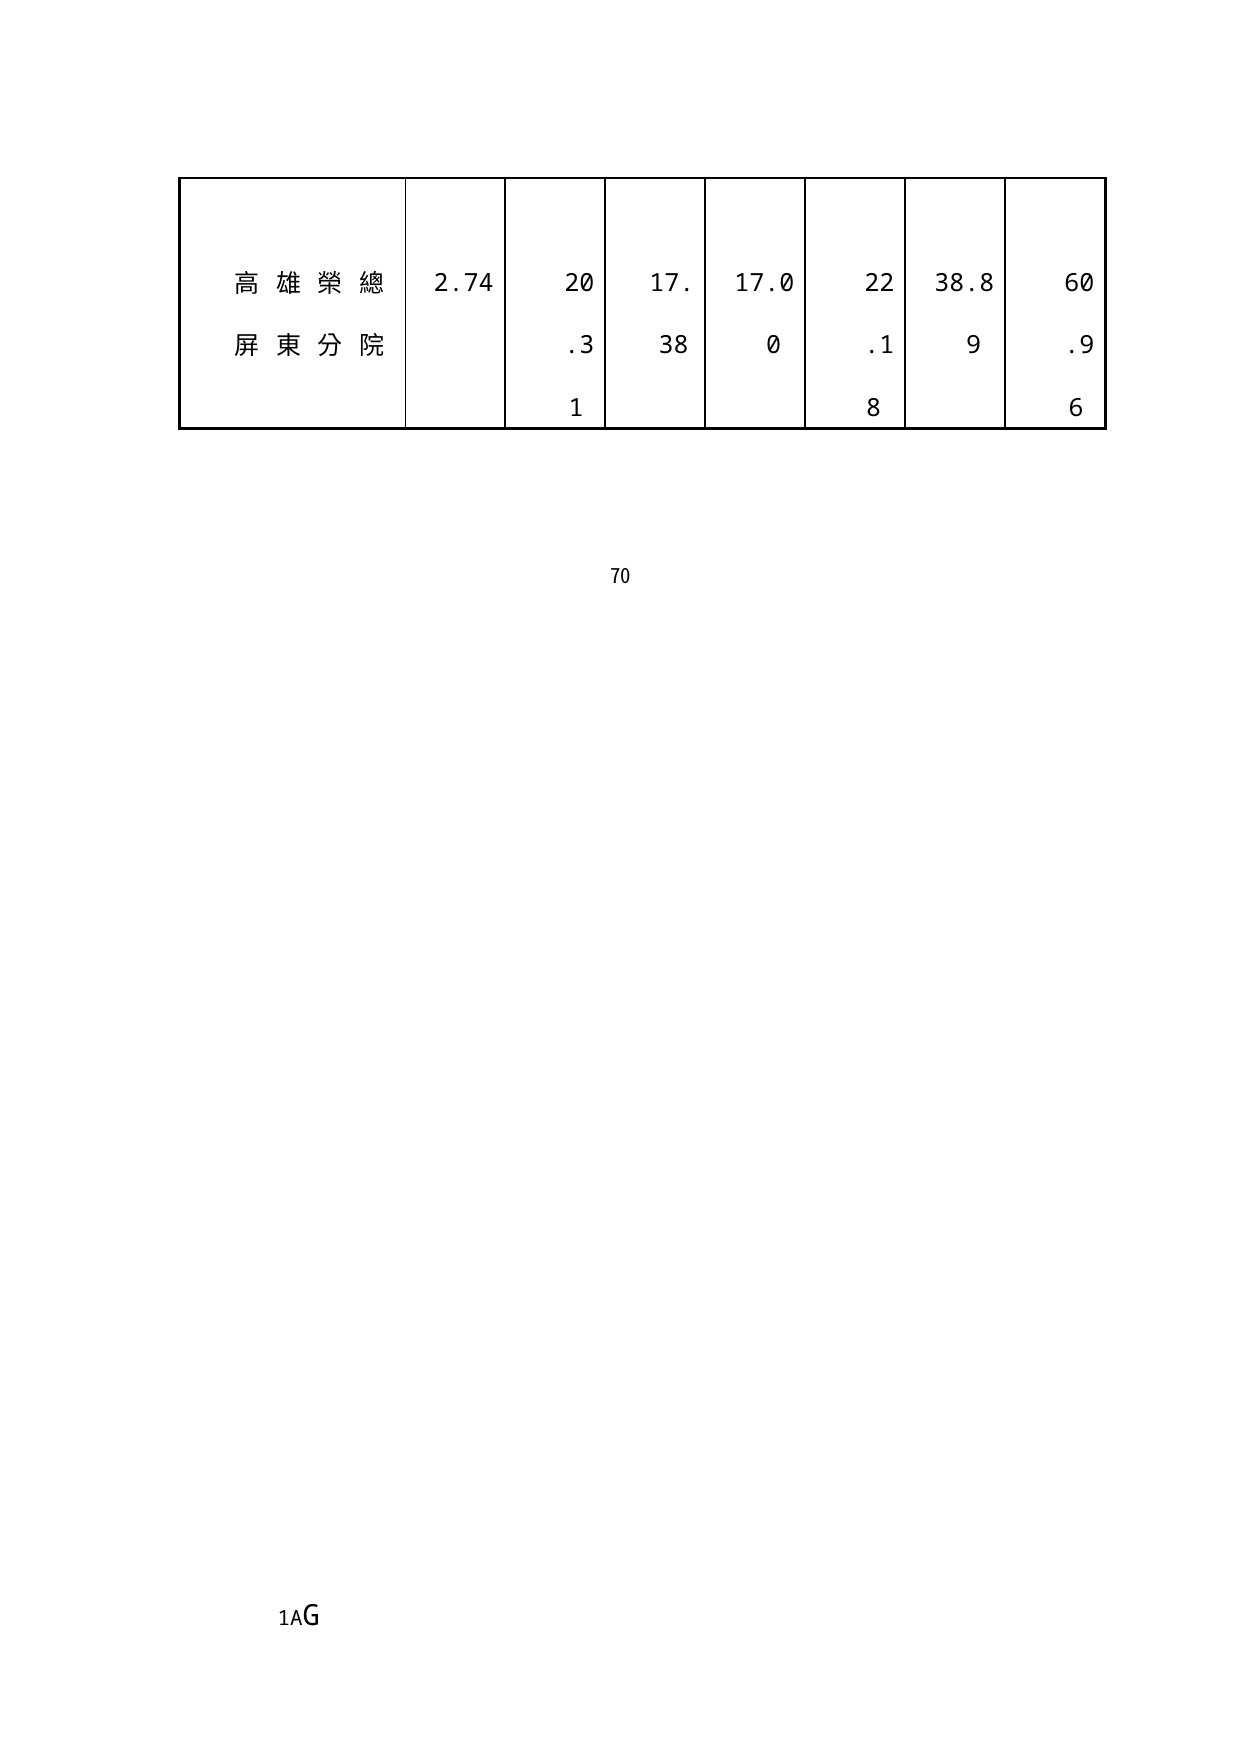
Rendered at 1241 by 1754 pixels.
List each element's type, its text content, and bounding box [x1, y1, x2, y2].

table_cell 17.38 [606, 179, 704, 427]
table_cell 60.96 [1006, 179, 1104, 427]
table_cell 22.18 [806, 179, 904, 427]
table_cell 17.00 [706, 179, 804, 427]
table_cell 2.74 [406, 179, 504, 427]
table_cell 高雄榮總屏東分院 [181, 179, 405, 427]
table_cell 38.89 [906, 179, 1004, 427]
table_cell 20.31 [506, 179, 604, 427]
